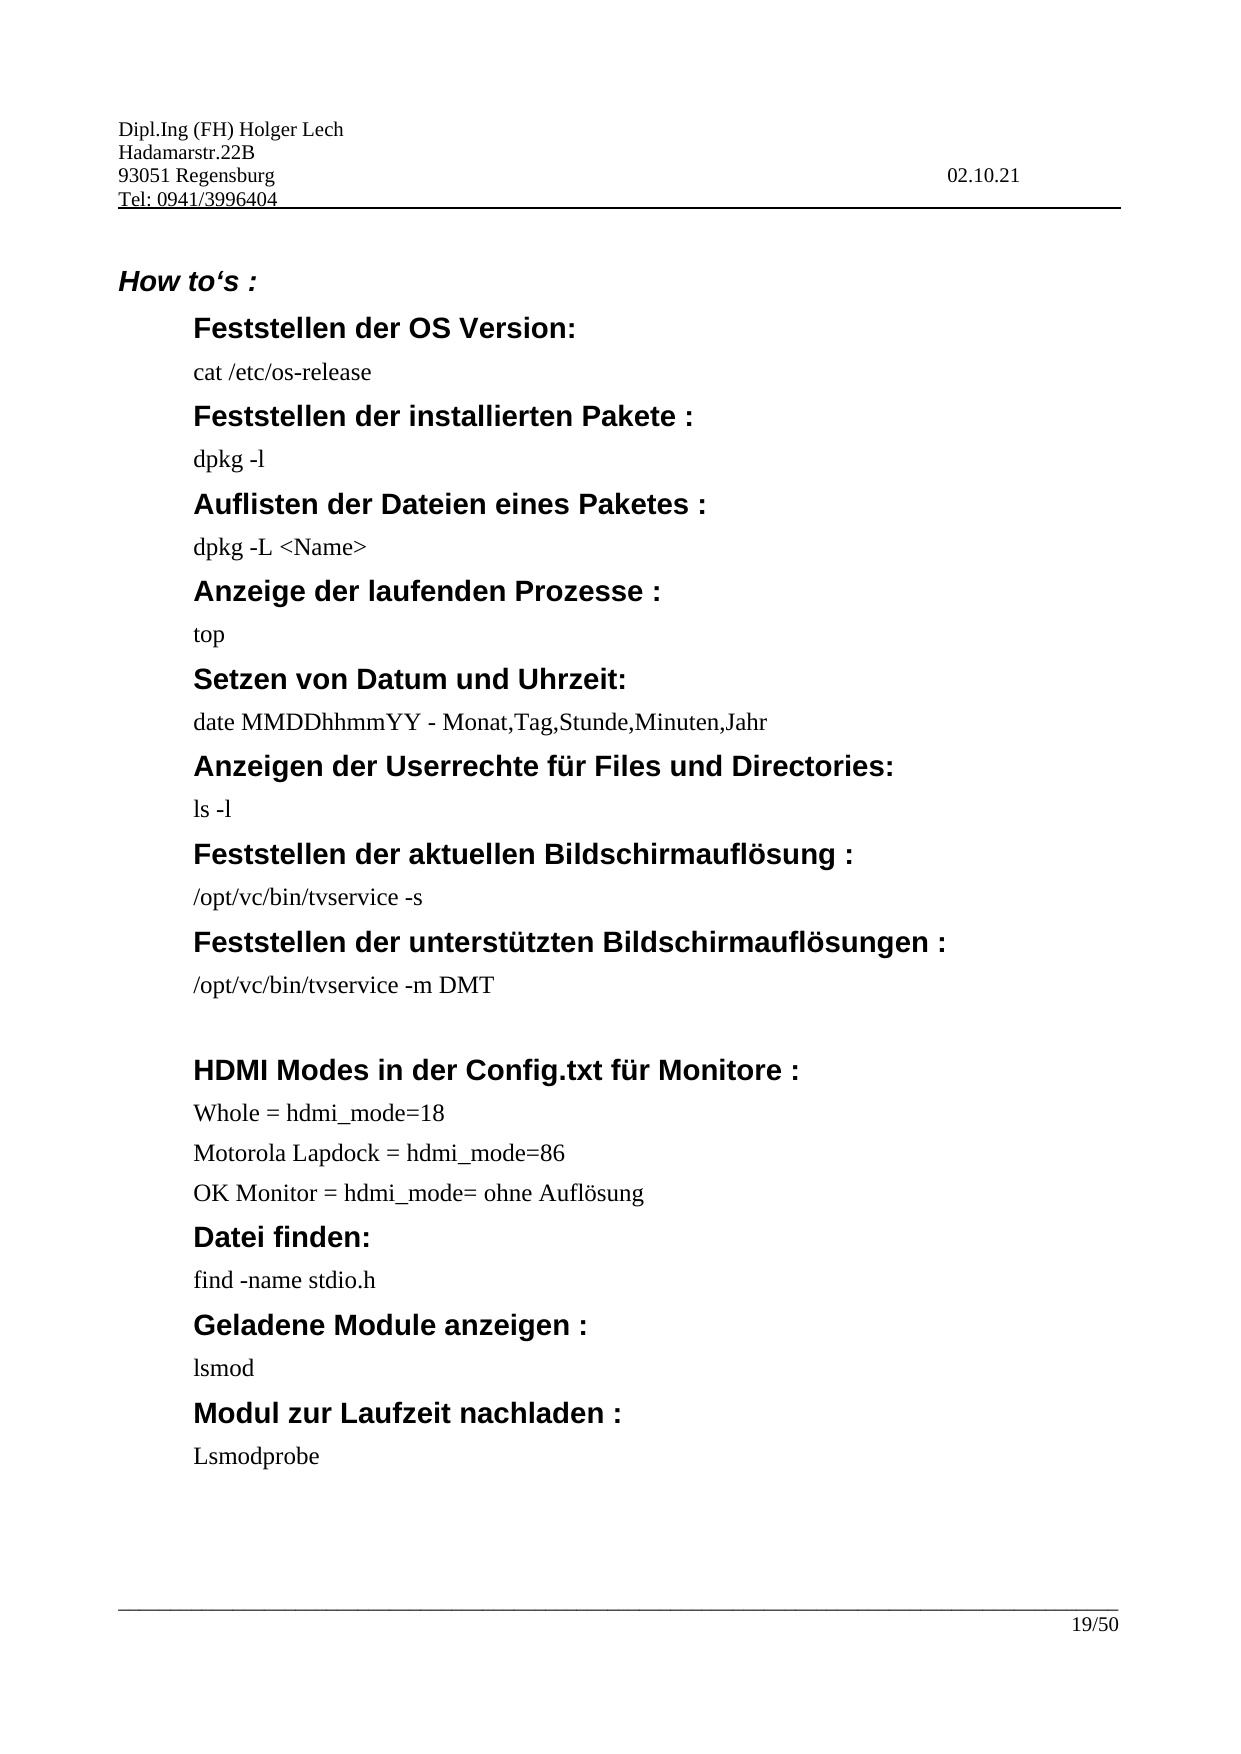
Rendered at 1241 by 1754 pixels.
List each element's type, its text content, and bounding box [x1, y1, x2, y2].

text Whole = hdmi_mode=18 [118, 1099, 1122, 1126]
text /opt/vc/bin/tvservice -s [118, 883, 1122, 911]
subtitle Modul zur Laufzeit nachladen : [118, 1397, 1122, 1429]
subtitle How to‘s : [118, 265, 1122, 298]
text OK Monitor = hdmi_mode= ohne Auflösung [118, 1179, 1122, 1207]
subtitle Feststellen der aktuellen Bildschirmauflösung : [118, 838, 1122, 871]
subtitle HDMI Modes in der Config.txt für Monitore : [118, 1053, 1122, 1086]
subtitle Feststellen der unterstützten Bildschirmauflösungen : [118, 926, 1122, 958]
subtitle Auflisten der Dateien eines Paketes : [118, 487, 1122, 520]
subtitle Datei finden: [118, 1221, 1122, 1254]
text top [118, 620, 1122, 648]
text date MMDDhhmmYY - Monat,Tag,Stunde,Minuten,Jahr [118, 708, 1122, 736]
text /opt/vc/bin/tvservice -m DMT [118, 971, 1122, 998]
subtitle Feststellen der installierten Pakete : [118, 400, 1122, 433]
subtitle Geladene Module anzeigen : [118, 1309, 1122, 1342]
subtitle Feststellen der OS Version: [118, 312, 1122, 345]
text lsmod [118, 1354, 1122, 1382]
subtitle Anzeigen der Userrechte für Files und Directories: [118, 750, 1122, 783]
text dpkg -L <Name> [118, 533, 1122, 561]
text dpkg -l [118, 445, 1122, 473]
text Motorola Lapdock = hdmi_mode=86 [118, 1139, 1122, 1167]
text cat /etc/os-release [118, 358, 1122, 385]
text ls -l [118, 796, 1122, 823]
text Lsmodprobe [118, 1442, 1122, 1469]
text find -name stdio.h [118, 1267, 1122, 1294]
subtitle Setzen von Datum und Uhrzeit: [118, 663, 1122, 696]
subtitle Anzeige der laufenden Prozesse : [118, 575, 1122, 608]
